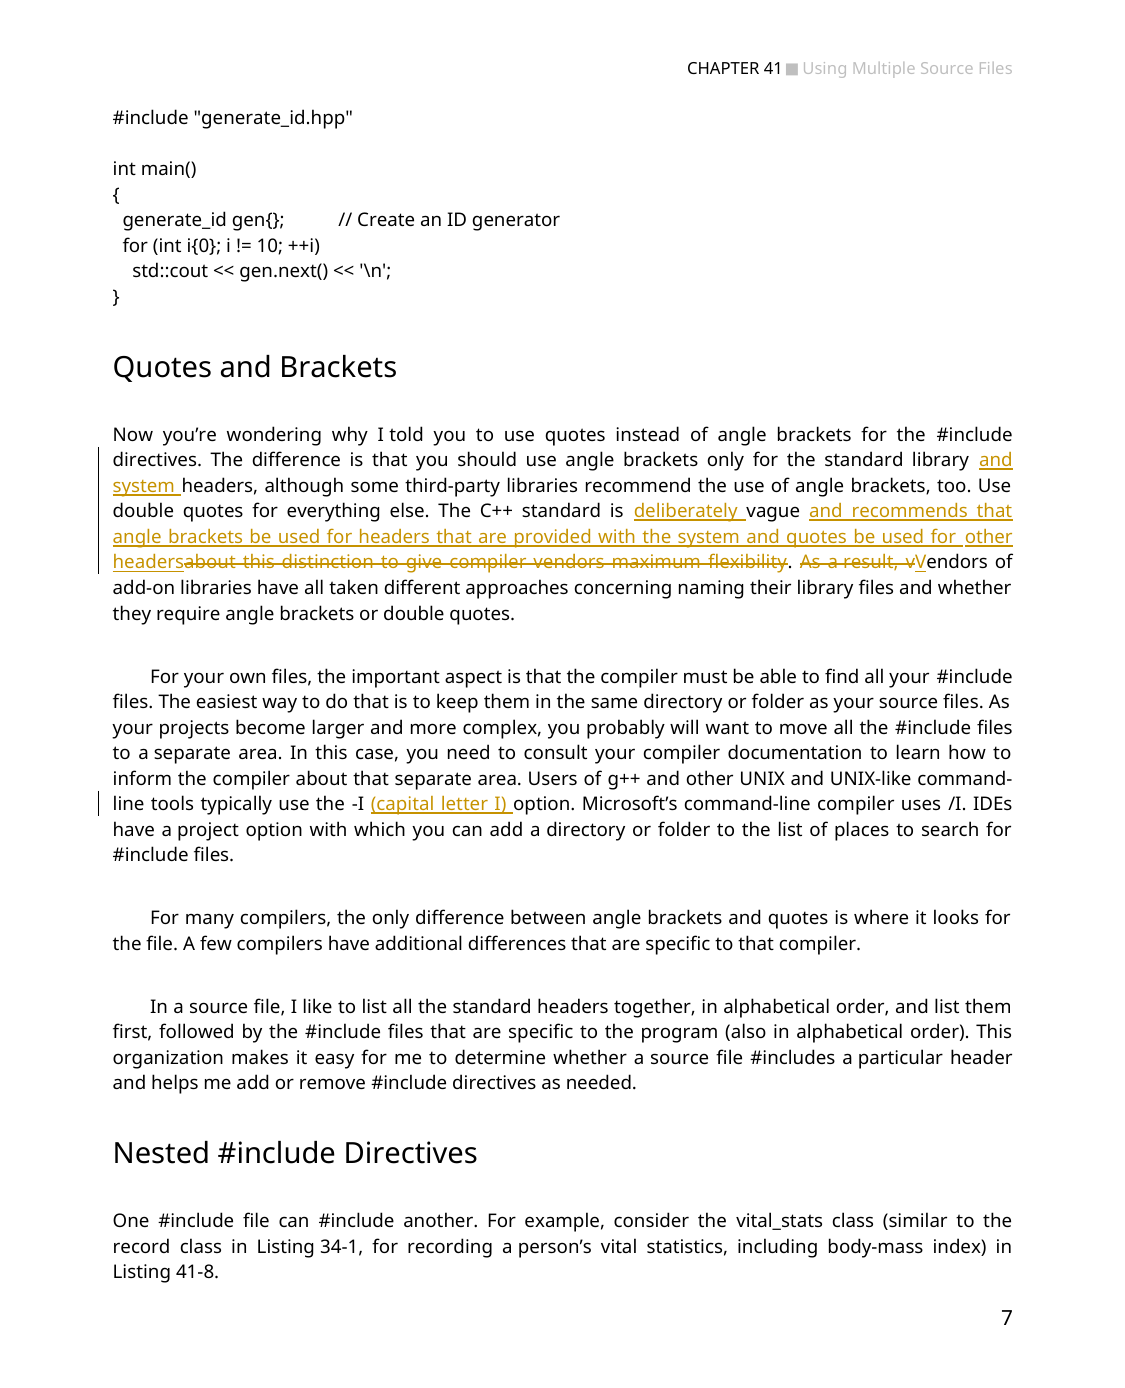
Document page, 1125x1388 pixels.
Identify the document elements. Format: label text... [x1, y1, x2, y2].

subtitle Nested #include Directives [112, 1133, 1012, 1172]
text { [112, 181, 1012, 207]
text } [112, 283, 1012, 309]
text For many compilers, the only difference between angle brackets and quotes is where it looks for the file. A few compilers have additional differences that are specific to that compiler. [112, 904, 1012, 956]
text int main() [112, 156, 1012, 181]
text In a source file, I like to list all the standard headers together, in alphabetical order, and list them first, followed by the #include files that are specific to the program (also in alphabetical order). This organization makes it easy for me to determine whether a source file #includes a particular header and helps me add or remove #include directives as needed. [112, 993, 1012, 1095]
text One #include file can #include another. For example, consider the vital_stats class (similar to the record class in Listing 34-1, for recording a person’s vital statistics, including body-mass index) in Listing 41-8. [112, 1208, 1012, 1284]
text #include "generate_id.hpp" [112, 104, 1012, 130]
text Now you’re wondering why I told you to use quotes instead of angle brackets for the #include directives. The difference is that you should use angle brackets only for the standard library and system headers, although some third-party libraries recommend the use of angle brackets, too. Use double quotes for everything else. The C++ standard is deliberately vague and recommends that angle brackets be used for headers that are provided with the system and quotes be used for other headers. Vendors of add-on libraries have all taken different approaches concerning naming their library files and whether they require angle brackets or double quotes. [112, 421, 1012, 625]
subtitle Quotes and Brackets [112, 346, 1012, 386]
text std::cout << gen.next() << '\n'; [112, 258, 1012, 283]
text For your own files, the important aspect is that the compiler must be able to find all your #include files. The easiest way to do that is to keep them in the same directory or folder as your source files. As your projects become larger and more complex, you probably will want to move all the #include files to a separate area. In this case, you need to consult your compiler documentation to learn how to inform the compiler about that separate area. Users of g++ and other UNIX and UNIX-like command-line tools typically use the -I (capital letter I) option. Microsoft’s command-line compiler uses /I. IDEs have a project option with which you can add a directory or folder to the list of places to search for #include files. [112, 663, 1012, 867]
text generate_id gen{}; // Create an ID generator [112, 207, 1012, 232]
text for (int i{0}; i != 10; ++i) [112, 232, 1012, 258]
